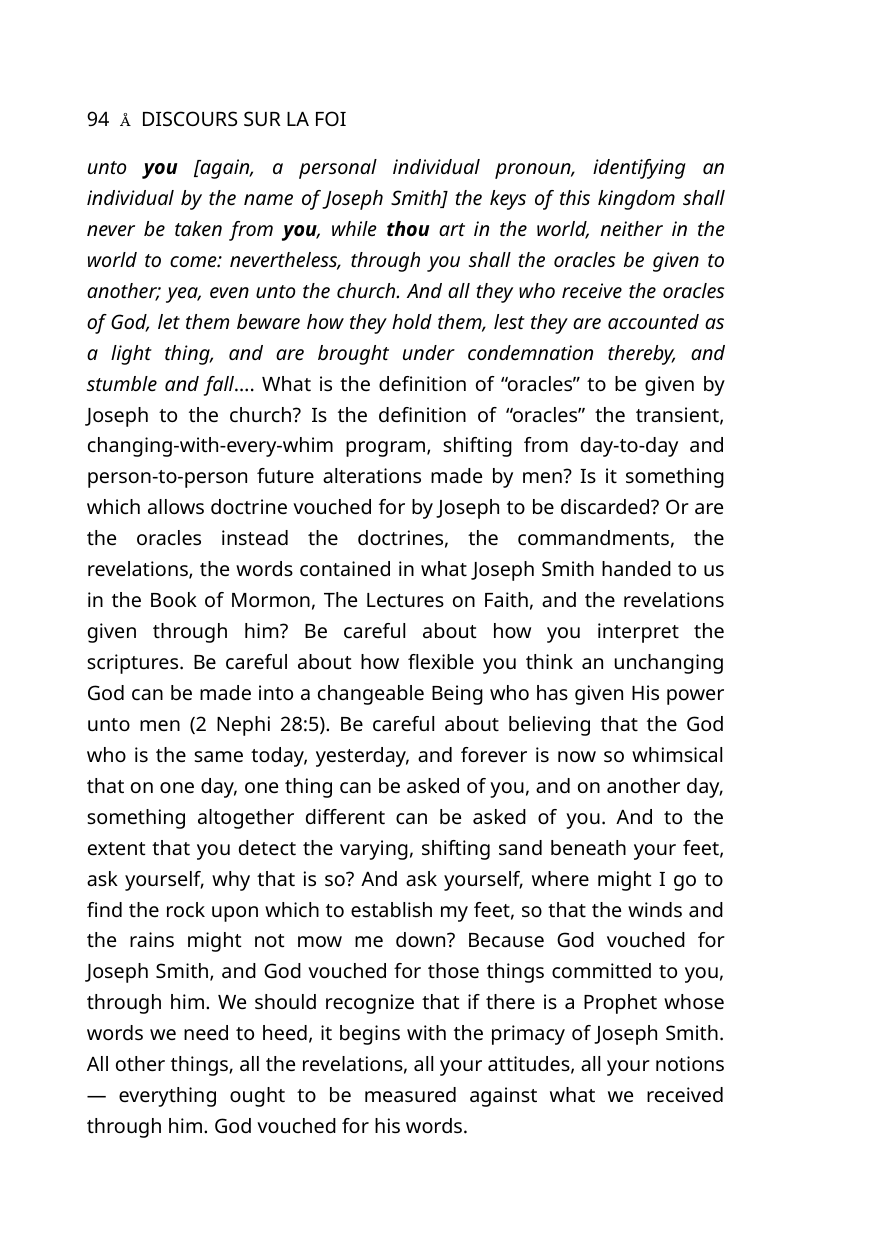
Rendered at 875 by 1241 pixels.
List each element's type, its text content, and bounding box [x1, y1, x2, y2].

text unto you [again, a personal individual pronoun, identifying an individual by the name of Joseph Smith] the keys of this kingdom shall never be taken from you, while thou art in the world, neither in the world to come: nevertheless, through you shall the oracles be given to another; yea, even unto the church. And all they who receive the oracles of God, let them beware how they hold them, lest they are accounted as a light thing, and are brought under condemnation thereby, and stumble and fall…. What is the definition of “oracles” to be given by Joseph to the church? Is the definition of “oracles” the transient, changing-with-every-whim program, shifting from day-to-day and person-to-person future alterations made by men? Is it something which allows doctrine vouched for by Joseph to be discarded? Or are the oracles instead the doctrines, the commandments, the revelations, the words contained in what Joseph Smith handed to us in the Book of Mormon, The Lectures on Faith, and the revelations given through him? Be careful about how you interpret the scriptures. Be careful about how flexible you think an unchanging God can be made into a changeable Being who has given His power unto men (2 Nephi 28:5). Be careful about believing that the God who is the same today, yesterday, and forever is now so whimsical that on one day, one thing can be asked of you, and on another day, something altogether different can be asked of you. And to the extent that you detect the varying, shifting sand beneath your feet, ask yourself, why that is so? And ask yourself, where might I go to find the rock upon which to establish my feet, so that the winds and the rains might not mow me down? Because God vouched for Joseph Smith, and God vouched for those things committed to you, through him. We should recognize that if there is a Prophet whose words we need to heed, it begins with the primacy of Joseph Smith. All other things, all the revelations, all your attitudes, all your notions — everything ought to be measured against what we received through him. God vouched for his words. [87, 153, 725, 1139]
